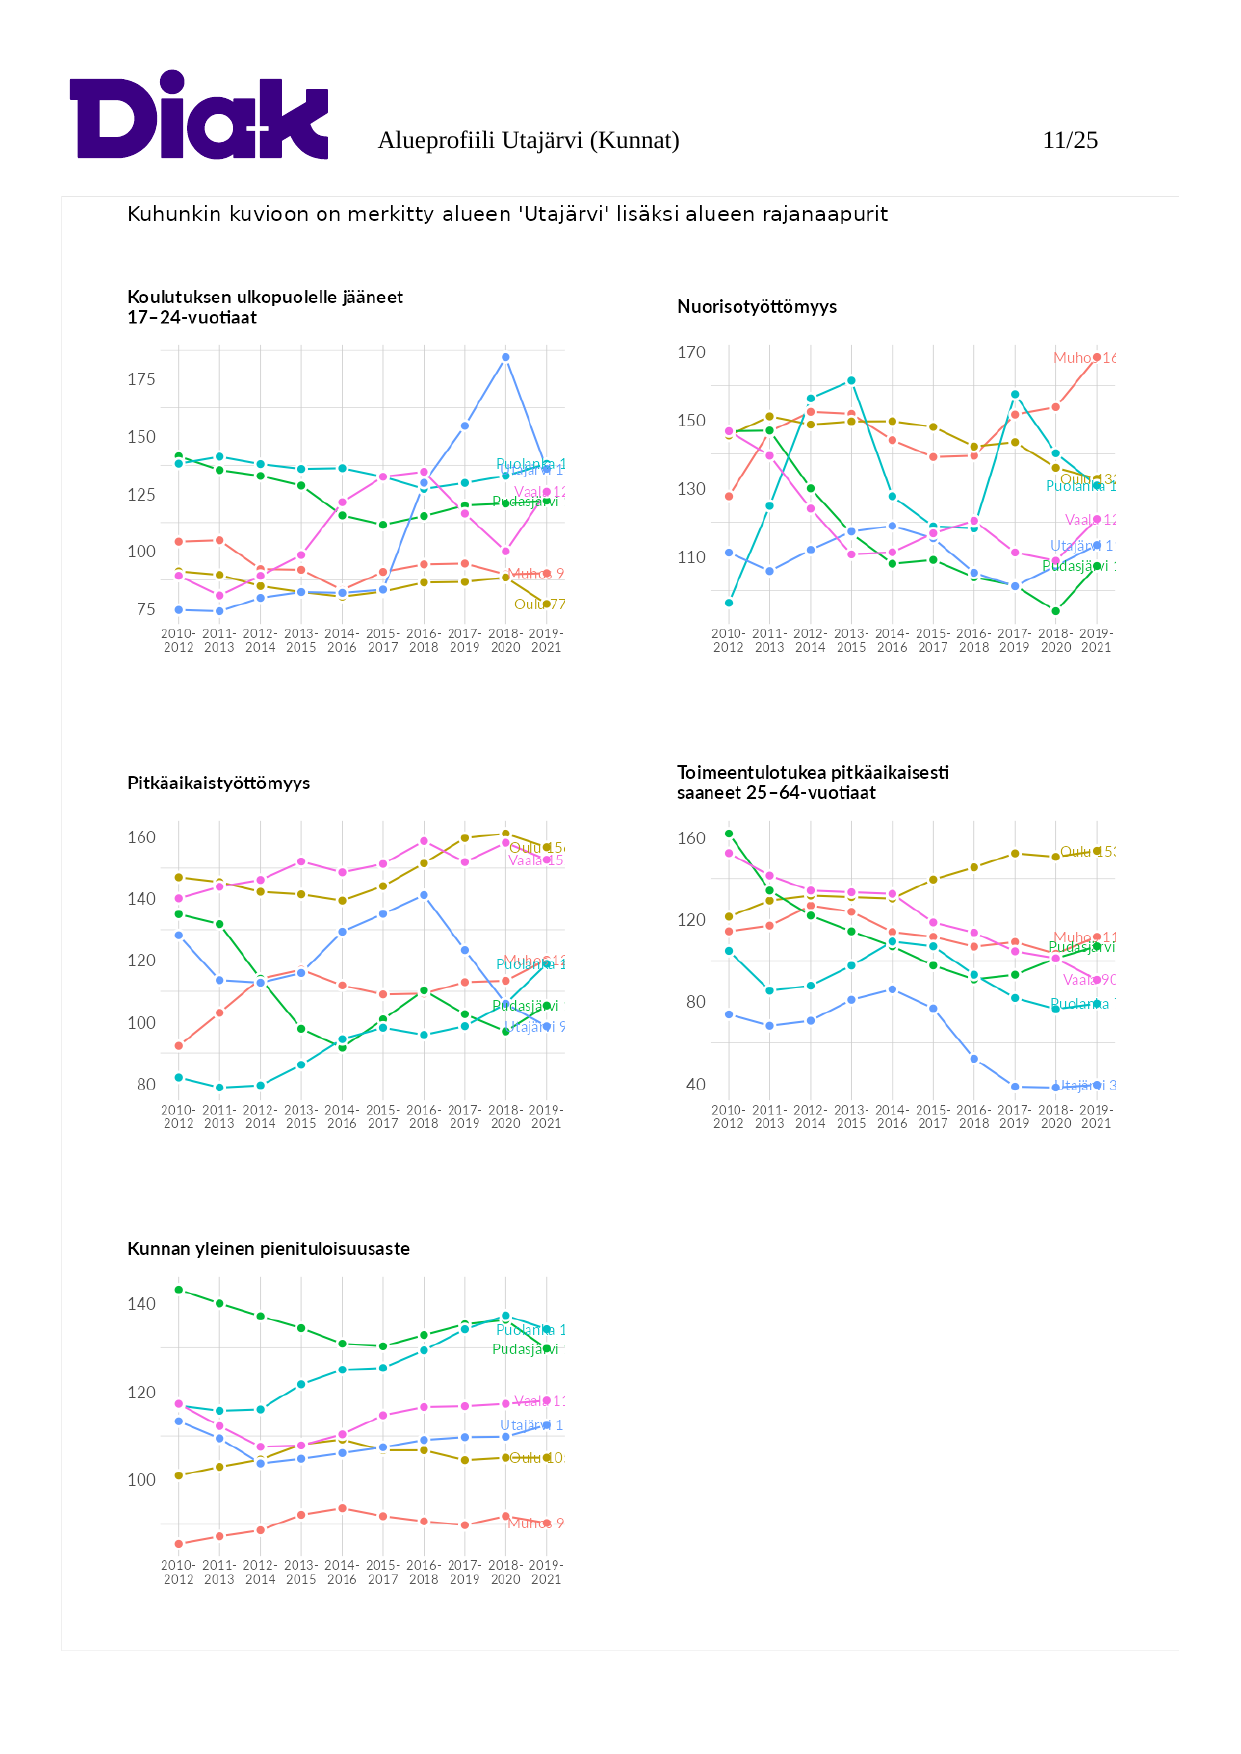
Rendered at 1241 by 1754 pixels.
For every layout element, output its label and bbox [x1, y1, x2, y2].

picture [61, 196, 1179, 1651]
